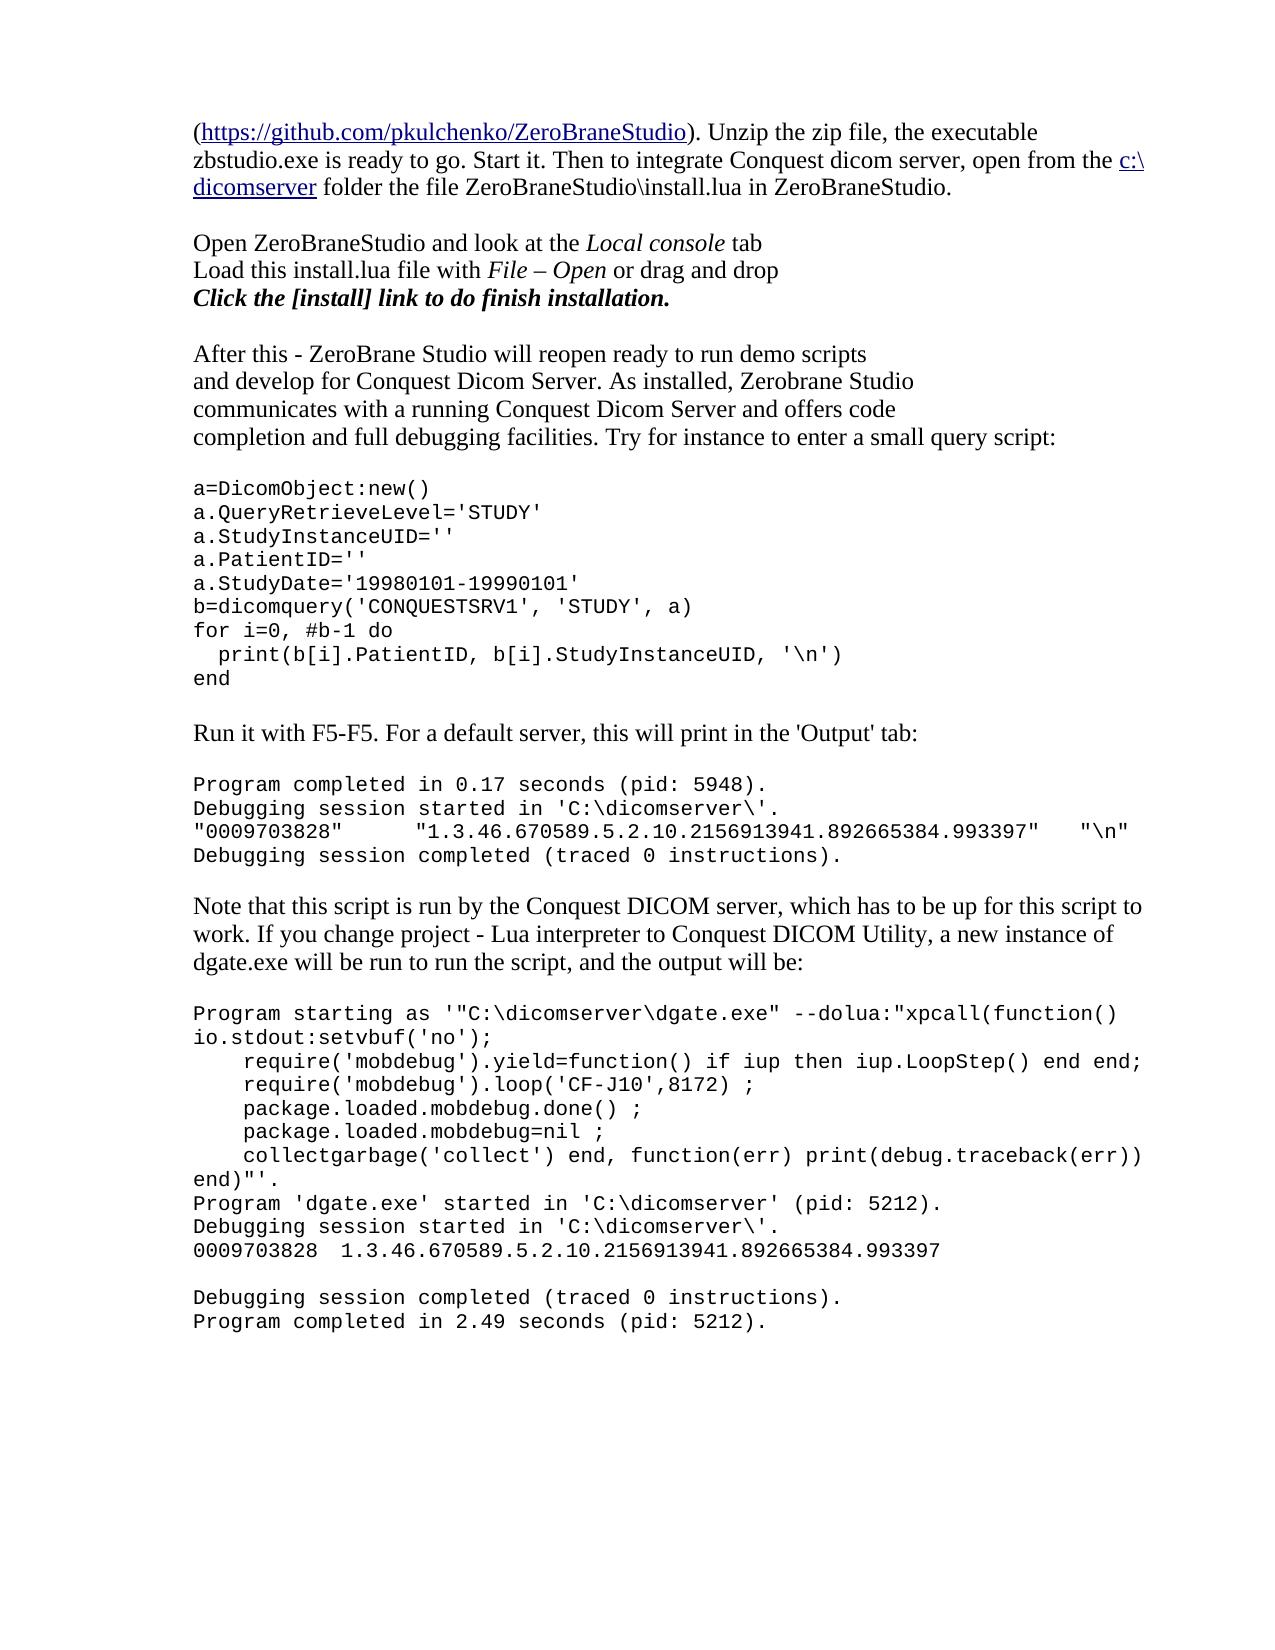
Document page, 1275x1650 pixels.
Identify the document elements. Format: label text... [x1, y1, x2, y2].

text completion and full debugging facilities. Try for instance to enter a small query script: [193, 423, 1157, 451]
text package.loaded.mobdebug.done() ; [193, 1098, 1157, 1122]
text 0009703828 1.3.46.670589.5.2.10.2156913941.892665384.993397 [193, 1240, 1157, 1263]
text for i=0, #b-1 do [193, 620, 1157, 644]
text require('mobdebug').loop('CF-J10',8172) ; [193, 1074, 1157, 1098]
text and develop for Conquest Dicom Server. As installed, Zerobrane Studio [193, 367, 1157, 395]
text After this - ZeroBrane Studio will reopen ready to run demo scripts [193, 340, 1157, 367]
text Debugging session completed (traced 0 instructions). [193, 845, 1157, 869]
text Click the [install] link to do finish installation. [193, 284, 1157, 312]
text Note that this script is run by the Conquest DICOM server, which has to be up for this script to work. If you change project - Lua interpreter to Conquest DICOM Utility, a new instance of dgate.exe will be run to run the script, and the output will be: [193, 892, 1157, 976]
text Debugging session started in 'C:\dicomserver\'. [193, 798, 1157, 822]
text print(b[i].PatientID, b[i].StudyInstanceUID, '\n') [193, 644, 1157, 667]
text a.StudyInstanceUID='' [193, 526, 1157, 549]
text Load this install.lua file with File – Open or drag and drop [193, 257, 1157, 284]
text Open ZeroBraneStudio and look at the Local console tab [193, 229, 1157, 257]
text Program starting as '"C:\dicomserver\dgate.exe" --dolua:"xpcall(function() io.stdout:setvbuf('no'); [193, 1003, 1157, 1051]
text "0009703828" "1.3.46.670589.5.2.10.2156913941.892665384.993397" "\n" [193, 822, 1157, 845]
text package.loaded.mobdebug=nil ; [193, 1122, 1157, 1145]
text (https://github.com/pkulchenko/ZeroBraneStudio). Unzip the zip file, the executable zbstudio.exe is ready to go. Start it. Then to integrate Conquest dicom server, open from the c:\dicomserver folder the file ZeroBraneStudio\install.lua in ZeroBraneStudio. [193, 118, 1157, 201]
text require('mobdebug').yield=function() if iup then iup.LoopStep() end end; [193, 1051, 1157, 1074]
text a.QueryRetrieveLevel='STUDY' [193, 502, 1157, 526]
text a.PatientID='' [193, 549, 1157, 573]
text Program 'dgate.exe' started in 'C:\dicomserver' (pid: 5212). [193, 1192, 1157, 1216]
text collectgarbage('collect') end, function(err) print(debug.traceback(err)) end)"'. [193, 1145, 1157, 1192]
text end [193, 667, 1157, 691]
text Debugging session completed (traced 0 instructions). [193, 1287, 1157, 1311]
text communicates with a running Conquest Dicom Server and offers code [193, 395, 1157, 423]
text Program completed in 2.49 seconds (pid: 5212). [193, 1311, 1157, 1334]
text Run it with F5-F5. For a default server, this will print in the 'Output' tab: [193, 719, 1157, 747]
text b=dicomquery('CONQUESTSRV1', 'STUDY', a) [193, 597, 1157, 620]
text a.StudyDate='19980101-19990101' [193, 573, 1157, 597]
text Debugging session started in 'C:\dicomserver\'. [193, 1216, 1157, 1240]
text Program completed in 0.17 seconds (pid: 5948). [193, 774, 1157, 798]
text a=DicomObject:new() [193, 478, 1157, 502]
